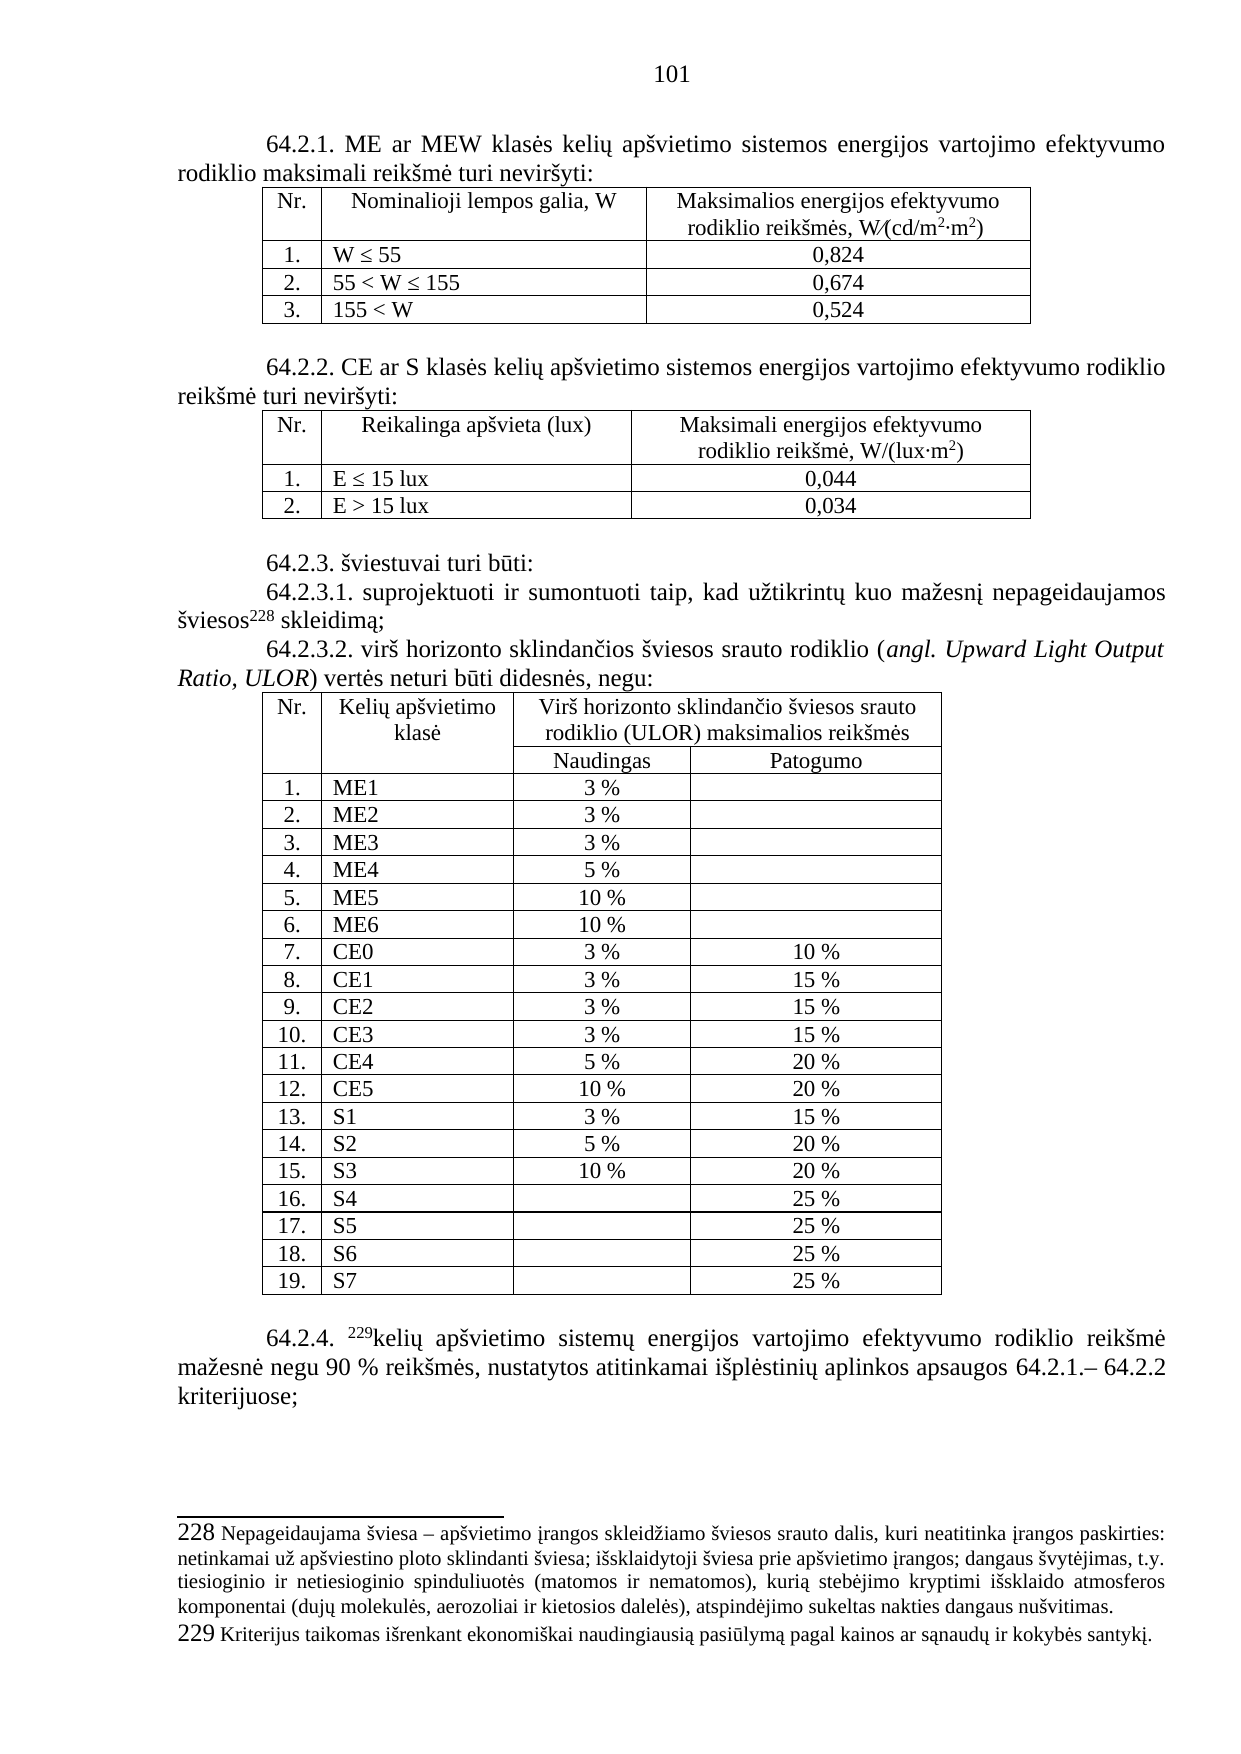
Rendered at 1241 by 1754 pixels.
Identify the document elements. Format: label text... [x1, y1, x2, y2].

table_cell 2. [263, 492, 321, 518]
text 64.2.1. ME ar MEW klasės kelių apšvietimo sistemos energijos vartojimo efektyvumo rodiklio maksimali reikšmė turi neviršyti: [177, 129, 1166, 187]
table_cell 1. [263, 774, 321, 800]
table_cell E ≤ 15 lux [322, 465, 631, 491]
table_cell S4 [322, 1185, 513, 1211]
table_header Nr. [263, 411, 321, 463]
table_cell 20 % [691, 1048, 941, 1074]
table_cell [691, 829, 941, 855]
table_cell S6 [322, 1240, 513, 1266]
text 64.2.3. šviestuvai turi būti: [177, 548, 1166, 577]
table_cell 5 % [514, 1130, 690, 1157]
table_cell ME3 [322, 829, 513, 855]
table_cell [691, 801, 941, 828]
table_cell 12. [263, 1075, 321, 1102]
table_cell 20 % [691, 1158, 941, 1184]
table_cell 15 % [691, 966, 941, 992]
table_cell [691, 856, 941, 883]
table_cell 10 % [691, 939, 941, 965]
table_cell 5 % [514, 1048, 690, 1074]
table_header Virš horizonto sklindančio šviesos srauto rodiklio (ULOR) maksimalios reikšmės [514, 693, 941, 746]
table_cell Naudingas [514, 747, 690, 773]
table_cell 25 % [691, 1240, 941, 1266]
table_cell 3 % [514, 829, 690, 855]
text Kriterijus taikomas išrenkant ekonomiškai naudingiausią pasiūlymą pagal kainos ar sąnaudų ir kokybės santykį. [177, 1618, 1166, 1646]
table_cell S2 [322, 1130, 513, 1157]
table_cell ME6 [322, 911, 513, 937]
table_cell 3 % [514, 1021, 690, 1047]
table_cell 4. [263, 856, 321, 883]
table_header Nr. [263, 693, 321, 773]
table_cell 15 % [691, 1021, 941, 1047]
table_cell [514, 1185, 690, 1211]
table_cell 18. [263, 1240, 321, 1266]
text 64.2.3.2. virš horizonto sklindančios šviesos srauto rodiklio (angl. Upward Light Output Ratio, ULOR) vertės neturi būti didesnės, negu: [177, 634, 1166, 692]
table_cell 20 % [691, 1075, 941, 1102]
table_cell 10. [263, 1021, 321, 1047]
table_cell 2. [263, 801, 321, 828]
table_cell 3. [263, 829, 321, 855]
table_cell 14. [263, 1130, 321, 1157]
table_cell 55 < W ≤ 155 [322, 269, 646, 295]
table_cell 10 % [514, 911, 690, 937]
table_cell 15 % [691, 1103, 941, 1129]
table_cell ME2 [322, 801, 513, 828]
table_cell 3 % [514, 939, 690, 965]
table_cell 3 % [514, 1103, 690, 1129]
table_header Nr. [263, 188, 321, 240]
table_header Maksimali energijos efektyvumo rodiklio reikšmė, W/(lux∙m2) [632, 411, 1030, 463]
table_cell CE5 [322, 1075, 513, 1102]
table_cell CE1 [322, 966, 513, 992]
table_cell 10 % [514, 1075, 690, 1102]
text 64.2.4. kelių apšvietimo sistemų energijos vartojimo efektyvumo rodiklio reikšmė mažesnė negu 90 % reikšmės, nustatytos atitinkamai išplėstinių aplinkos apsaugos 64.2.1.– 64.2.2 kriterijuose; [177, 1323, 1166, 1409]
text Nepageidaujama šviesa – apšvietimo įrangos skleidžiamo šviesos srauto dalis, kuri neatitinka įrangos paskirties: netinkamai už apšviestino ploto sklindanti šviesa; išsklaidytoji šviesa prie apšvietimo įrangos; dangaus švytėjimas, t.y. tiesioginio ir netiesioginio spinduliuotės (matomos ir nematomos), kurią stebėjimo kryptimi išsklaido atmosferos komponentai (dujų molekulės, aerozoliai ir kietosios dalelės), atspindėjimo sukeltas nakties dangaus nušvitimas. [177, 1517, 1166, 1618]
table_cell 0,524 [647, 296, 1030, 322]
table_cell W ≤ 55 [322, 241, 646, 268]
table_cell 6. [263, 911, 321, 937]
table_cell S1 [322, 1103, 513, 1129]
table_cell 11. [263, 1048, 321, 1074]
table_cell S5 [322, 1213, 513, 1239]
table_cell [691, 774, 941, 800]
table_cell 20 % [691, 1130, 941, 1157]
table_cell 15. [263, 1158, 321, 1184]
table_cell 0,044 [632, 465, 1030, 491]
table_cell 7. [263, 939, 321, 965]
table_cell 25 % [691, 1185, 941, 1211]
table_header Kelių apšvietimo klasė [322, 693, 513, 773]
table_cell 1. [263, 465, 321, 491]
table_cell ME1 [322, 774, 513, 800]
table_cell 15 % [691, 993, 941, 1019]
table_cell CE4 [322, 1048, 513, 1074]
table_cell 0,674 [647, 269, 1030, 295]
table_cell 25 % [691, 1213, 941, 1239]
table_cell Patogumo [691, 747, 941, 773]
table_cell 2. [263, 269, 321, 295]
table_cell CE2 [322, 993, 513, 1019]
table_cell 155 < W [322, 296, 646, 322]
table_cell E > 15 lux [322, 492, 631, 518]
table_cell 10 % [514, 1158, 690, 1184]
table_cell 1. [263, 241, 321, 268]
table_cell S3 [322, 1158, 513, 1184]
table_cell 8. [263, 966, 321, 992]
table_cell CE3 [322, 1021, 513, 1047]
table_cell ME5 [322, 884, 513, 910]
table_header Maksimalios energijos efektyvumo rodiklio reikšmės, W∕(cd/m2∙m2) [647, 188, 1030, 240]
table_cell 3 % [514, 774, 690, 800]
table_cell 13. [263, 1103, 321, 1129]
table_header Reikalinga apšvieta (lux) [322, 411, 631, 463]
table_cell 25 % [691, 1267, 941, 1293]
table_cell 3 % [514, 801, 690, 828]
table_cell 5. [263, 884, 321, 910]
table_cell [691, 884, 941, 910]
table_header Nominalioji lempos galia, W [322, 188, 646, 240]
table_cell S7 [322, 1267, 513, 1293]
table_cell [514, 1213, 690, 1239]
table_cell 17. [263, 1213, 321, 1239]
table_cell 9. [263, 993, 321, 1019]
table_cell CE0 [322, 939, 513, 965]
table_cell 3. [263, 296, 321, 322]
text 64.2.2. CE ar S klasės kelių apšvietimo sistemos energijos vartojimo efektyvumo rodiklio reikšmė turi neviršyti: [177, 352, 1166, 410]
table_cell 10 % [514, 884, 690, 910]
table_cell ME4 [322, 856, 513, 883]
table_cell 16. [263, 1185, 321, 1211]
table_cell 5 % [514, 856, 690, 883]
table_cell [514, 1240, 690, 1266]
table_cell 3 % [514, 993, 690, 1019]
table_cell [514, 1267, 690, 1293]
table_cell 0,034 [632, 492, 1030, 518]
table_cell [691, 911, 941, 937]
table_cell 0,824 [647, 241, 1030, 268]
table_cell 19. [263, 1267, 321, 1293]
table_cell 3 % [514, 966, 690, 992]
text 64.2.3.1. suprojektuoti ir sumontuoti taip, kad užtikrintų kuo mažesnį nepageidaujamos šviesos skleidimą; [177, 577, 1166, 634]
